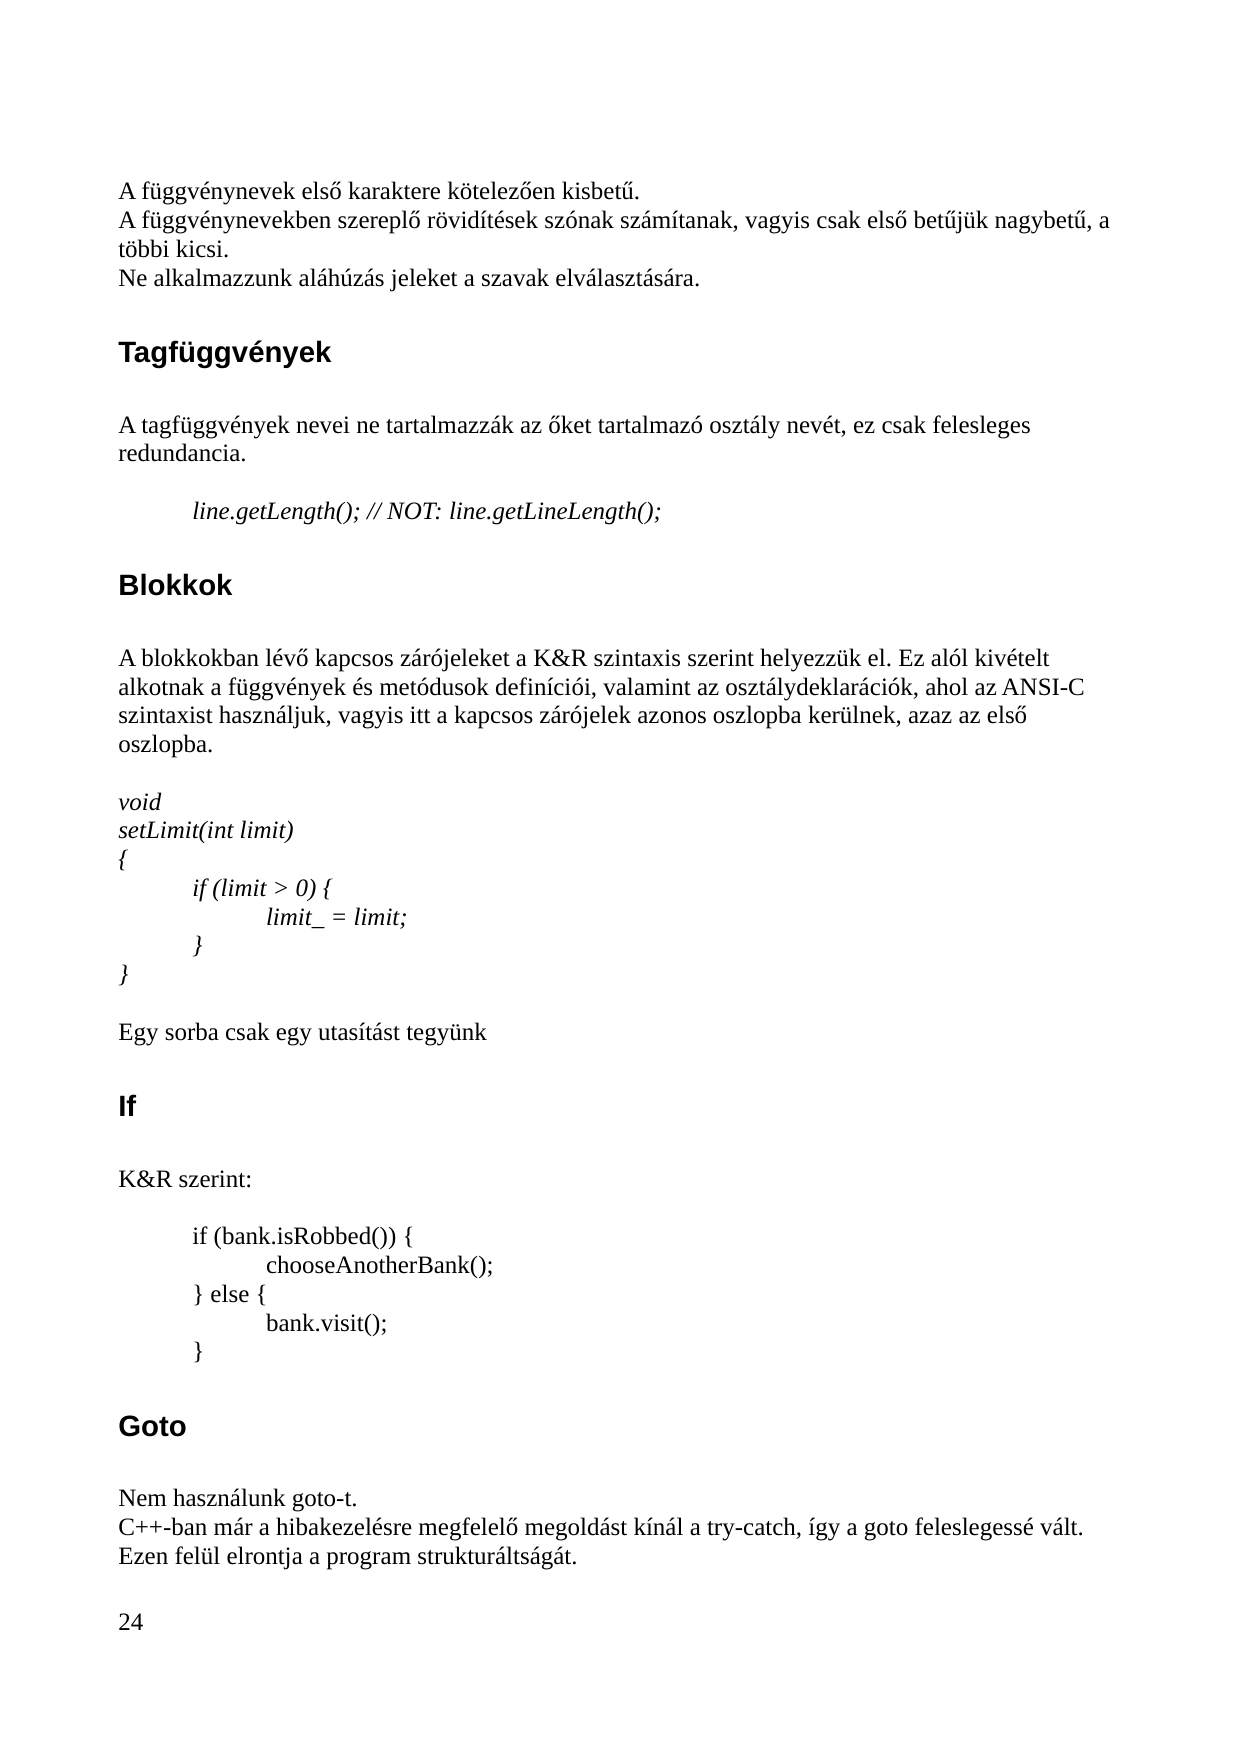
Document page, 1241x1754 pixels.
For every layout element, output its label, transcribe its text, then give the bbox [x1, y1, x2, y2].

text } [118, 959, 1122, 988]
text A függvénynevekben szereplő rövidítések szónak számítanak, vagyis csak első betűjük nagybetű, a többi kicsi. [118, 205, 1122, 263]
text Egy sorba csak egy utasítást tegyünk [118, 1017, 1122, 1046]
text } else { [118, 1279, 1122, 1308]
text setLimit(int limit) [118, 816, 1122, 844]
text if (bank.isRobbed()) { [118, 1221, 1122, 1250]
subtitle Goto [118, 1408, 1122, 1442]
text { [118, 844, 1122, 873]
text A függvénynevek első karaktere kötelezően kisbetű. [118, 176, 1122, 205]
text line.getLength(); // NOT: line.getLineLength(); [118, 496, 1122, 525]
text A tagfüggvények nevei ne tartalmazzák az őket tartalmazó osztály nevét, ez csak felesleges redundancia. [118, 410, 1122, 467]
subtitle Tagfüggvények [118, 335, 1122, 368]
text bank.visit(); [118, 1308, 1122, 1336]
text K&R szerint: [118, 1164, 1122, 1193]
text chooseAnotherBank(); [118, 1250, 1122, 1279]
text A blokkokban lévő kapcsos zárójeleket a K&R szintaxis szerint helyezzük el. Ez alól kivételt alkotnak a függvények és metódusok definíciói, valamint az osztálydeklarációk, ahol az ANSI-C szintaxist használjuk, vagyis itt a kapcsos zárójelek azonos oszlopba kerülnek, azaz az első oszlopba. [118, 643, 1122, 758]
text } [118, 931, 1122, 959]
text } [118, 1336, 1122, 1365]
text if (limit > 0) { [118, 873, 1122, 902]
text void [118, 787, 1122, 816]
subtitle Blokkok [118, 568, 1122, 602]
text C++-ban már a hibakezelésre megfelelő megoldást kínál a try-catch, így a goto feleslegessé vált. Ezen felül elrontja a program strukturáltságát. [118, 1512, 1122, 1570]
subtitle If [118, 1089, 1122, 1123]
text limit_ = limit; [118, 902, 1122, 931]
text Ne alkalmazzunk aláhúzás jeleket a szavak elválasztására. [118, 263, 1122, 291]
text Nem használunk goto-t. [118, 1483, 1122, 1512]
